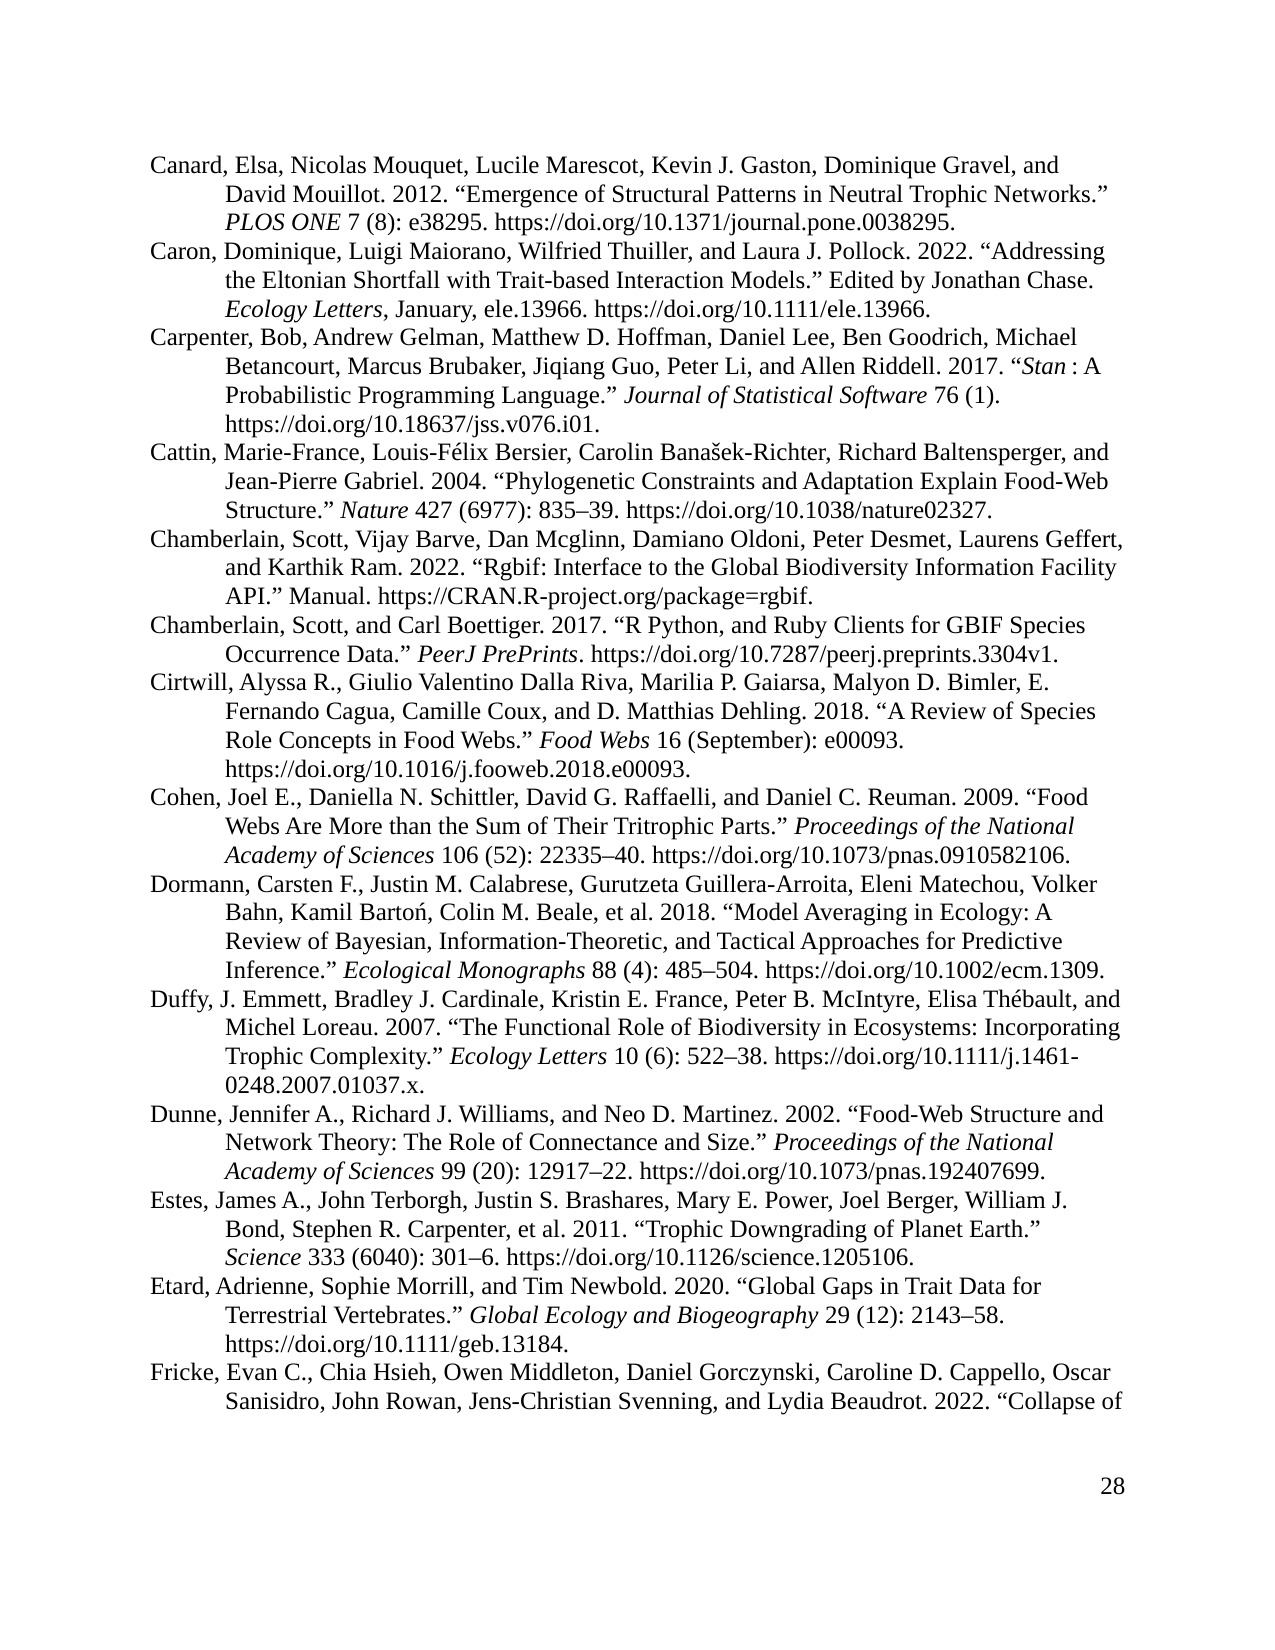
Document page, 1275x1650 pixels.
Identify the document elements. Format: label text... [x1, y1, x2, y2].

text Caron, Dominique, Luigi Maiorano, Wilfried Thuiller, and Laura J. Pollock. 2022. “Addressing the Eltonian Shortfall with Trait‐based Interaction Models.” Edited by Jonathan Chase. Ecology Letters, January, ele.13966. https://doi.org/10.1111/ele.13966. [150, 236, 1125, 322]
text Carpenter, Bob, Andrew Gelman, Matthew D. Hoffman, Daniel Lee, Ben Goodrich, Michael Betancourt, Marcus Brubaker, Jiqiang Guo, Peter Li, and Allen Riddell. 2017. “Stan : A Probabilistic Programming Language.” Journal of Statistical Software 76 (1). https://doi.org/10.18637/jss.v076.i01. [150, 322, 1125, 437]
text Fricke, Evan C., Chia Hsieh, Owen Middleton, Daniel Gorczynski, Caroline D. Cappello, Oscar Sanisidro, John Rowan, Jens-Christian Svenning, and Lydia Beaudrot. 2022. “Collapse of [150, 1357, 1125, 1415]
text Cattin, Marie-France, Louis-Félix Bersier, Carolin Banašek-Richter, Richard Baltensperger, and Jean-Pierre Gabriel. 2004. “Phylogenetic Constraints and Adaptation Explain Food-Web Structure.” Nature 427 (6977): 835–39. https://doi.org/10.1038/nature02327. [150, 437, 1125, 524]
text Estes, James A., John Terborgh, Justin S. Brashares, Mary E. Power, Joel Berger, William J. Bond, Stephen R. Carpenter, et al. 2011. “Trophic Downgrading of Planet Earth.” Science 333 (6040): 301–6. https://doi.org/10.1126/science.1205106. [150, 1185, 1125, 1271]
text Etard, Adrienne, Sophie Morrill, and Tim Newbold. 2020. “Global Gaps in Trait Data for Terrestrial Vertebrates.” Global Ecology and Biogeography 29 (12): 2143–58. https://doi.org/10.1111/geb.13184. [150, 1271, 1125, 1357]
text Dunne, Jennifer A., Richard J. Williams, and Neo D. Martinez. 2002. “Food-Web Structure and Network Theory: The Role of Connectance and Size.” Proceedings of the National Academy of Sciences 99 (20): 12917–22. https://doi.org/10.1073/pnas.192407699. [150, 1099, 1125, 1185]
text Chamberlain, Scott, Vijay Barve, Dan Mcglinn, Damiano Oldoni, Peter Desmet, Laurens Geffert, and Karthik Ram. 2022. “Rgbif: Interface to the Global Biodiversity Information Facility API.” Manual. https://CRAN.R-project.org/package=rgbif. [150, 524, 1125, 610]
text Cohen, Joel E., Daniella N. Schittler, David G. Raffaelli, and Daniel C. Reuman. 2009. “Food Webs Are More than the Sum of Their Tritrophic Parts.” Proceedings of the National Academy of Sciences 106 (52): 22335–40. https://doi.org/10.1073/pnas.0910582106. [150, 782, 1125, 869]
text Chamberlain, Scott, and Carl Boettiger. 2017. “R Python, and Ruby Clients for GBIF Species Occurrence Data.” PeerJ PrePrints. https://doi.org/10.7287/peerj.preprints.3304v1. [150, 610, 1125, 667]
text Dormann, Carsten F., Justin M. Calabrese, Gurutzeta Guillera-Arroita, Eleni Matechou, Volker Bahn, Kamil Bartoń, Colin M. Beale, et al. 2018. “Model Averaging in Ecology: A Review of Bayesian, Information-Theoretic, and Tactical Approaches for Predictive Inference.” Ecological Monographs 88 (4): 485–504. https://doi.org/10.1002/ecm.1309. [150, 869, 1125, 984]
text Canard, Elsa, Nicolas Mouquet, Lucile Marescot, Kevin J. Gaston, Dominique Gravel, and David Mouillot. 2012. “Emergence of Structural Patterns in Neutral Trophic Networks.” PLOS ONE 7 (8): e38295. https://doi.org/10.1371/journal.pone.0038295. [150, 150, 1125, 236]
text Duffy, J. Emmett, Bradley J. Cardinale, Kristin E. France, Peter B. McIntyre, Elisa Thébault, and Michel Loreau. 2007. “The Functional Role of Biodiversity in Ecosystems: Incorporating Trophic Complexity.” Ecology Letters 10 (6): 522–38. https://doi.org/10.1111/j.1461-0248.2007.01037.x. [150, 984, 1125, 1099]
text Cirtwill, Alyssa R., Giulio Valentino Dalla Riva, Marilia P. Gaiarsa, Malyon D. Bimler, E. Fernando Cagua, Camille Coux, and D. Matthias Dehling. 2018. “A Review of Species Role Concepts in Food Webs.” Food Webs 16 (September): e00093. https://doi.org/10.1016/j.fooweb.2018.e00093. [150, 667, 1125, 782]
